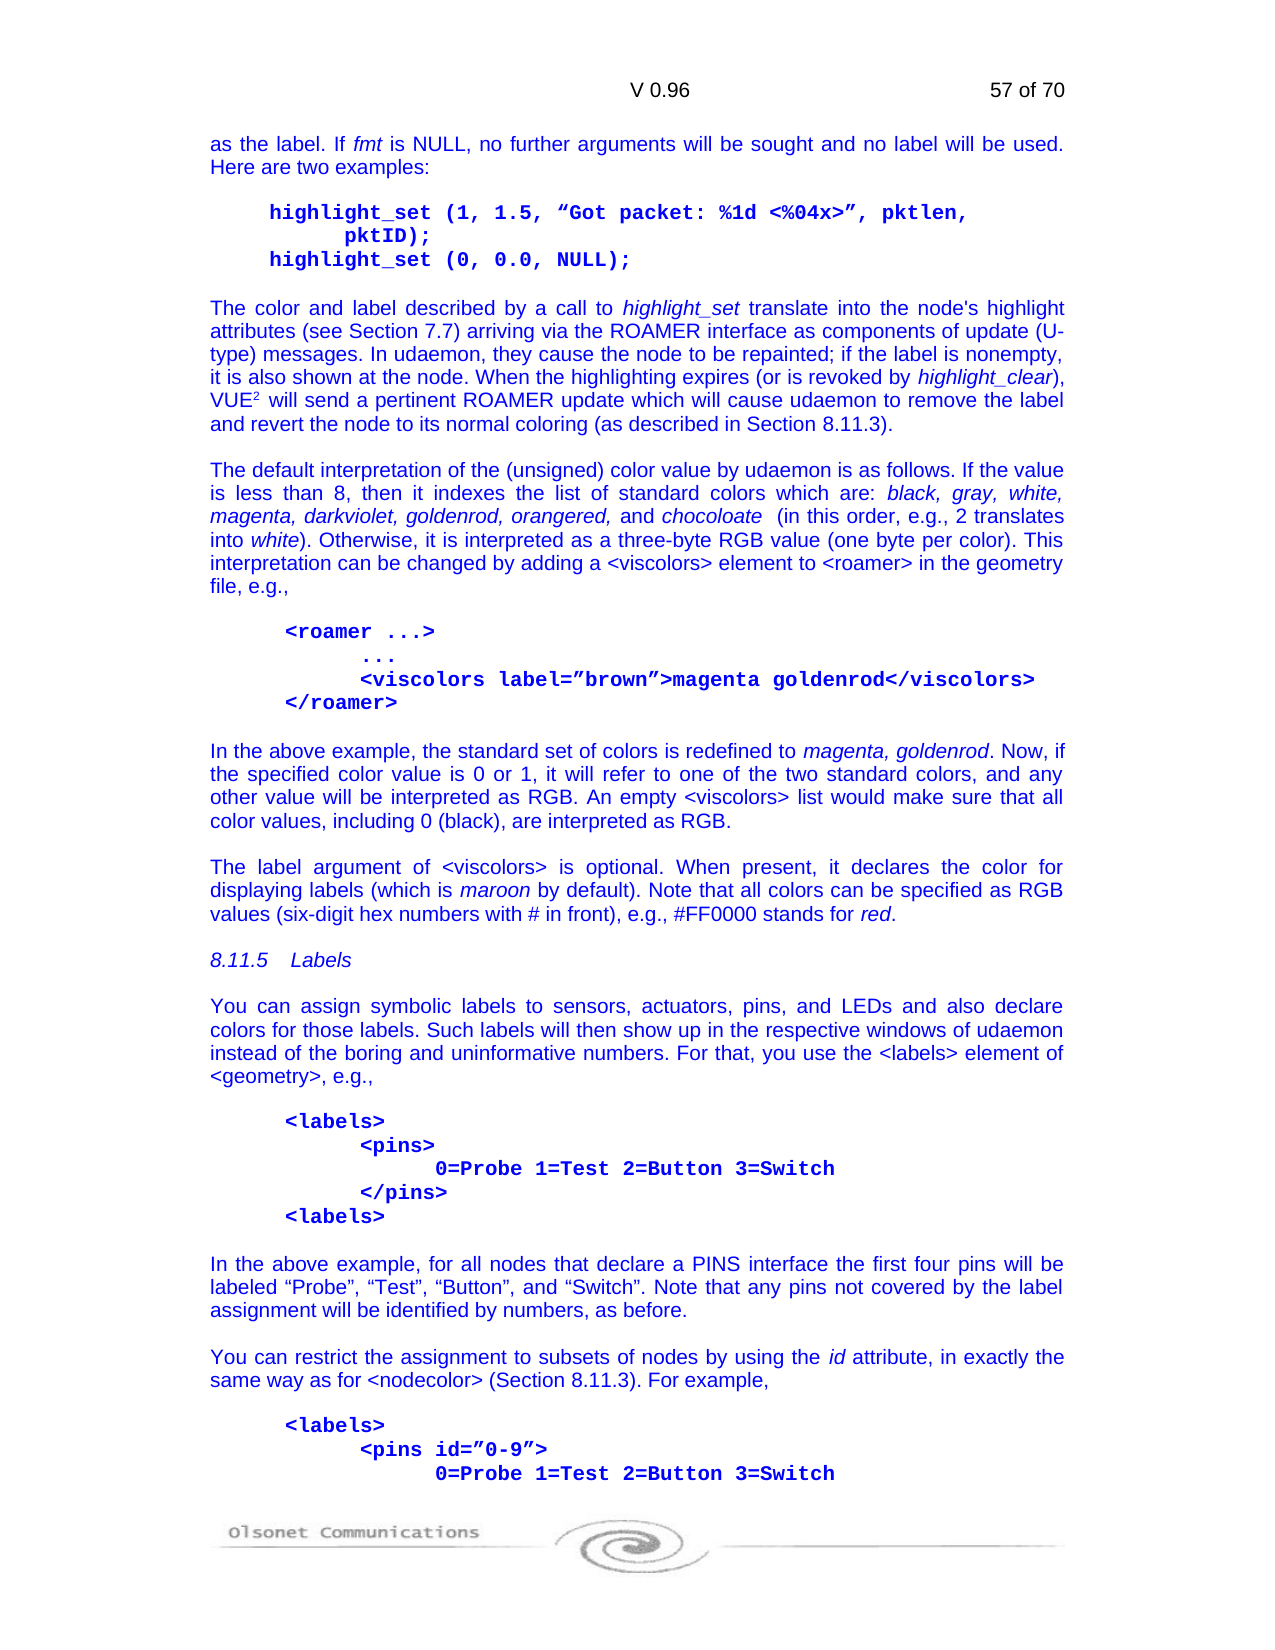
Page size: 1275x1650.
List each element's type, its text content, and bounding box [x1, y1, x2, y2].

text <viscolors label=”brown”>magenta goldenrod</viscolors> [210, 668, 1065, 692]
text In the above example, for all nodes that declare a PINS interface the first four pins will be labeled “Probe”, “Test”, “Button”, and “Switch”. Note that any pins not covered by the label assignment will be identified by numbers, as before. [210, 1253, 1065, 1322]
subtitle Labels [210, 948, 1065, 972]
text <roamer ...> [210, 621, 1065, 645]
text In the above example, the standard set of colors is redefined to magenta, goldenrod. Now, if the specified color value is 0 or 1, it will refer to one of the two standard colors, and any other value will be interpreted as RGB. An empty <viscolors> list would make sure that all color values, including 0 (black), are interpreted as RGB. [210, 739, 1065, 832]
text You can assign symbolic labels to sensors, actuators, pins, and LEDs and also declare colors for those labels. Such labels will then show up in the respective windows of udaemon instead of the boring and uninformative numbers. For that, you use the <labels> element of <geometry>, e.g., [210, 995, 1065, 1088]
text highlight_set (0, 0.0, NULL); [269, 249, 1065, 273]
text highlight_set (1, 1.5, “Got packet: %1d <%04x>”, pktlen, [269, 202, 1065, 226]
text <pins> [210, 1135, 1065, 1158]
text The label argument of <viscolors> is optional. When present, it declares the color for displaying labels (which is maroon by default). Note that all colors can be specified as RGB values (six-digit hex numbers with # in front), e.g., #FF0000 stands for red. [210, 856, 1065, 925]
text ... [210, 645, 1065, 668]
text as the label. If fmt is NULL, no further arguments will be sought and no label will be used. Here are two examples: [210, 132, 1065, 179]
text <labels> [210, 1111, 1065, 1135]
text </roamer> [210, 692, 1065, 716]
picture [210, 1504, 1065, 1596]
text <pins id=”0-9”> [210, 1439, 1065, 1462]
text You can restrict the assignment to subsets of nodes by using the id attribute, in exactly the same way as for <nodecolor> (Section 8.11.3). For example, [210, 1346, 1065, 1392]
text The color and label described by a call to highlight_set translate into the node's highlight attributes (see Section 7.7) arriving via the ROAMER interface as components of update (U-type) messages. In udaemon, they cause the node to be repainted; if the label is nonempty, it is also shown at the node. When the highlighting expires (or is revoked by highlight_clear), VUE2 will send a pertinent ROAMER update which will cause udaemon to remove the label and revert the node to its normal coloring (as described in Section 8.11.3). [210, 296, 1065, 435]
text <labels> [210, 1415, 1065, 1439]
text </pins> [210, 1182, 1065, 1206]
text The default interpretation of the (unsigned) color value by udaemon is as follows. If the value is less than 8, then it indexes the list of standard colors which are: black, gray, white, magenta, darkviolet, goldenrod, orangered, and chocoloate (in this order, e.g., 2 translates into white). Otherwise, it is interpreted as a three-byte RGB value (one byte per color). This interpretation can be changed by adding a <viscolors> element to <roamer> in the geometry file, e.g., [210, 459, 1065, 598]
text 0=Probe 1=Test 2=Button 3=Switch [210, 1462, 1065, 1486]
text pktID); [269, 226, 1065, 249]
text <labels> [210, 1206, 1065, 1229]
text 0=Probe 1=Test 2=Button 3=Switch [210, 1158, 1065, 1182]
